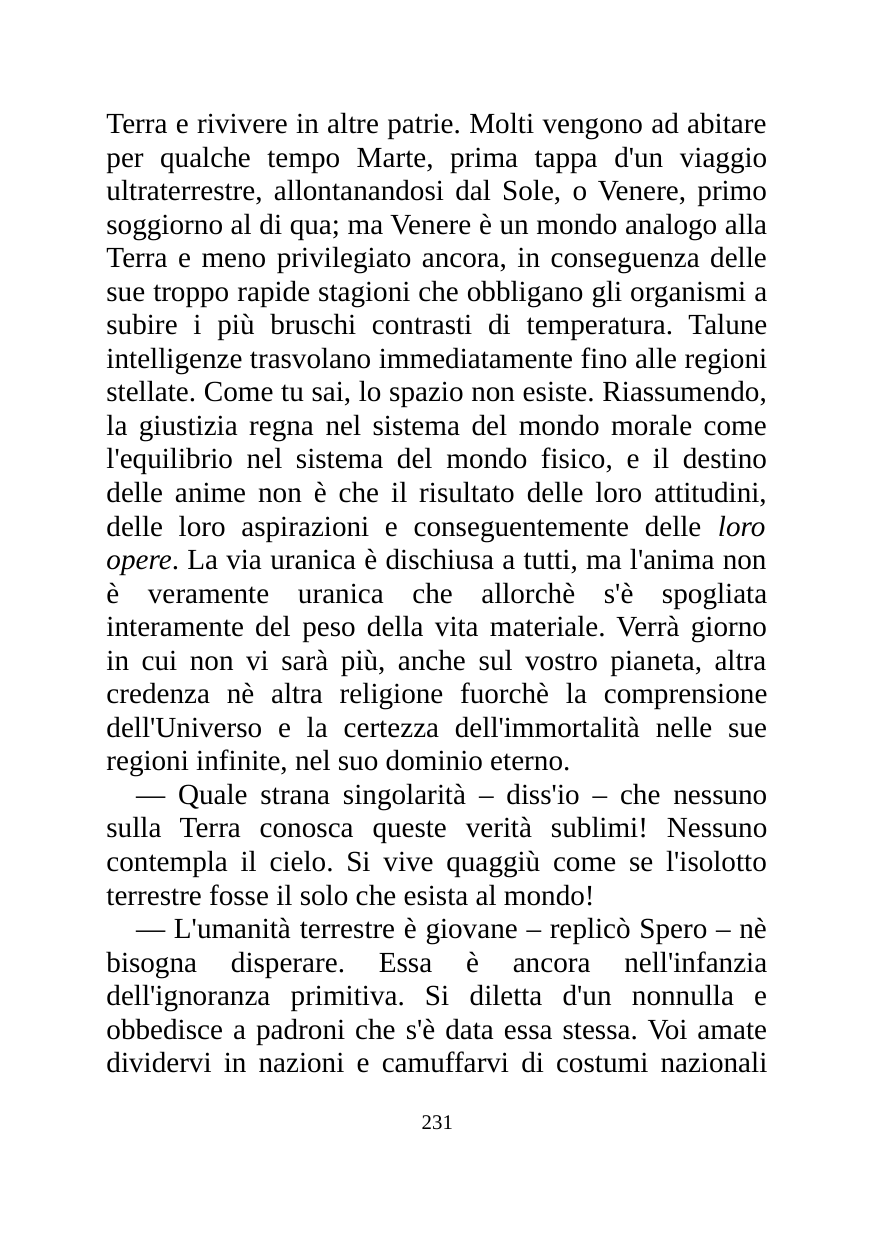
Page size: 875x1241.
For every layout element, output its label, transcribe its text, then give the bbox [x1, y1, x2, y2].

text Terra e rivivere in altre patrie. Molti vengono ad abitare per qualche tempo Marte, prima tappa d'un viaggio ultraterrestre, allontanandosi dal Sole, o Venere, primo soggiorno al di qua; ma Venere è un mondo analogo alla Terra e meno privilegiato ancora, in conseguenza delle sue troppo rapide stagioni che obbligano gli organismi a subire i più bruschi contrasti di temperatura. Talune intelligenze trasvolano immediatamente fino alle regioni stellate. Come tu sai, lo spazio non esiste. Riassumendo, la giustizia regna nel sistema del mondo morale come l'equilibrio nel sistema del mondo fisico, e il destino delle anime non è che il risultato delle loro attitudini, delle loro aspirazioni e conseguentemente delle loro opere. La via uranica è dischiusa a tutti, ma l'anima non è veramente uranica che allorchè s'è spogliata interamente del peso della vita materiale. Verrà giorno in cui non vi sarà più, anche sul vostro pianeta, altra credenza nè altra religione fuorchè la comprensione dell'Universo e la certezza dell'immortalità nelle sue regioni infinite, nel suo dominio eterno. [106, 106, 768, 777]
text — Quale strana singolarità – diss'io – che nessuno sulla Terra conosca queste verità sublimi! Nessuno contempla il cielo. Si vive quaggiù come se l'isolotto terrestre fosse il solo che esista al mondo! [106, 777, 768, 911]
text — L'umanità terrestre è giovane – replicò Spero – nè bisogna disperare. Essa è ancora nell'infanzia dell'ignoranza primitiva. Si diletta d'un nonnulla e obbedisce a padroni che s'è data essa stessa. Voi amate dividervi in nazioni e camuffarvi di costumi nazionali [106, 911, 768, 1079]
